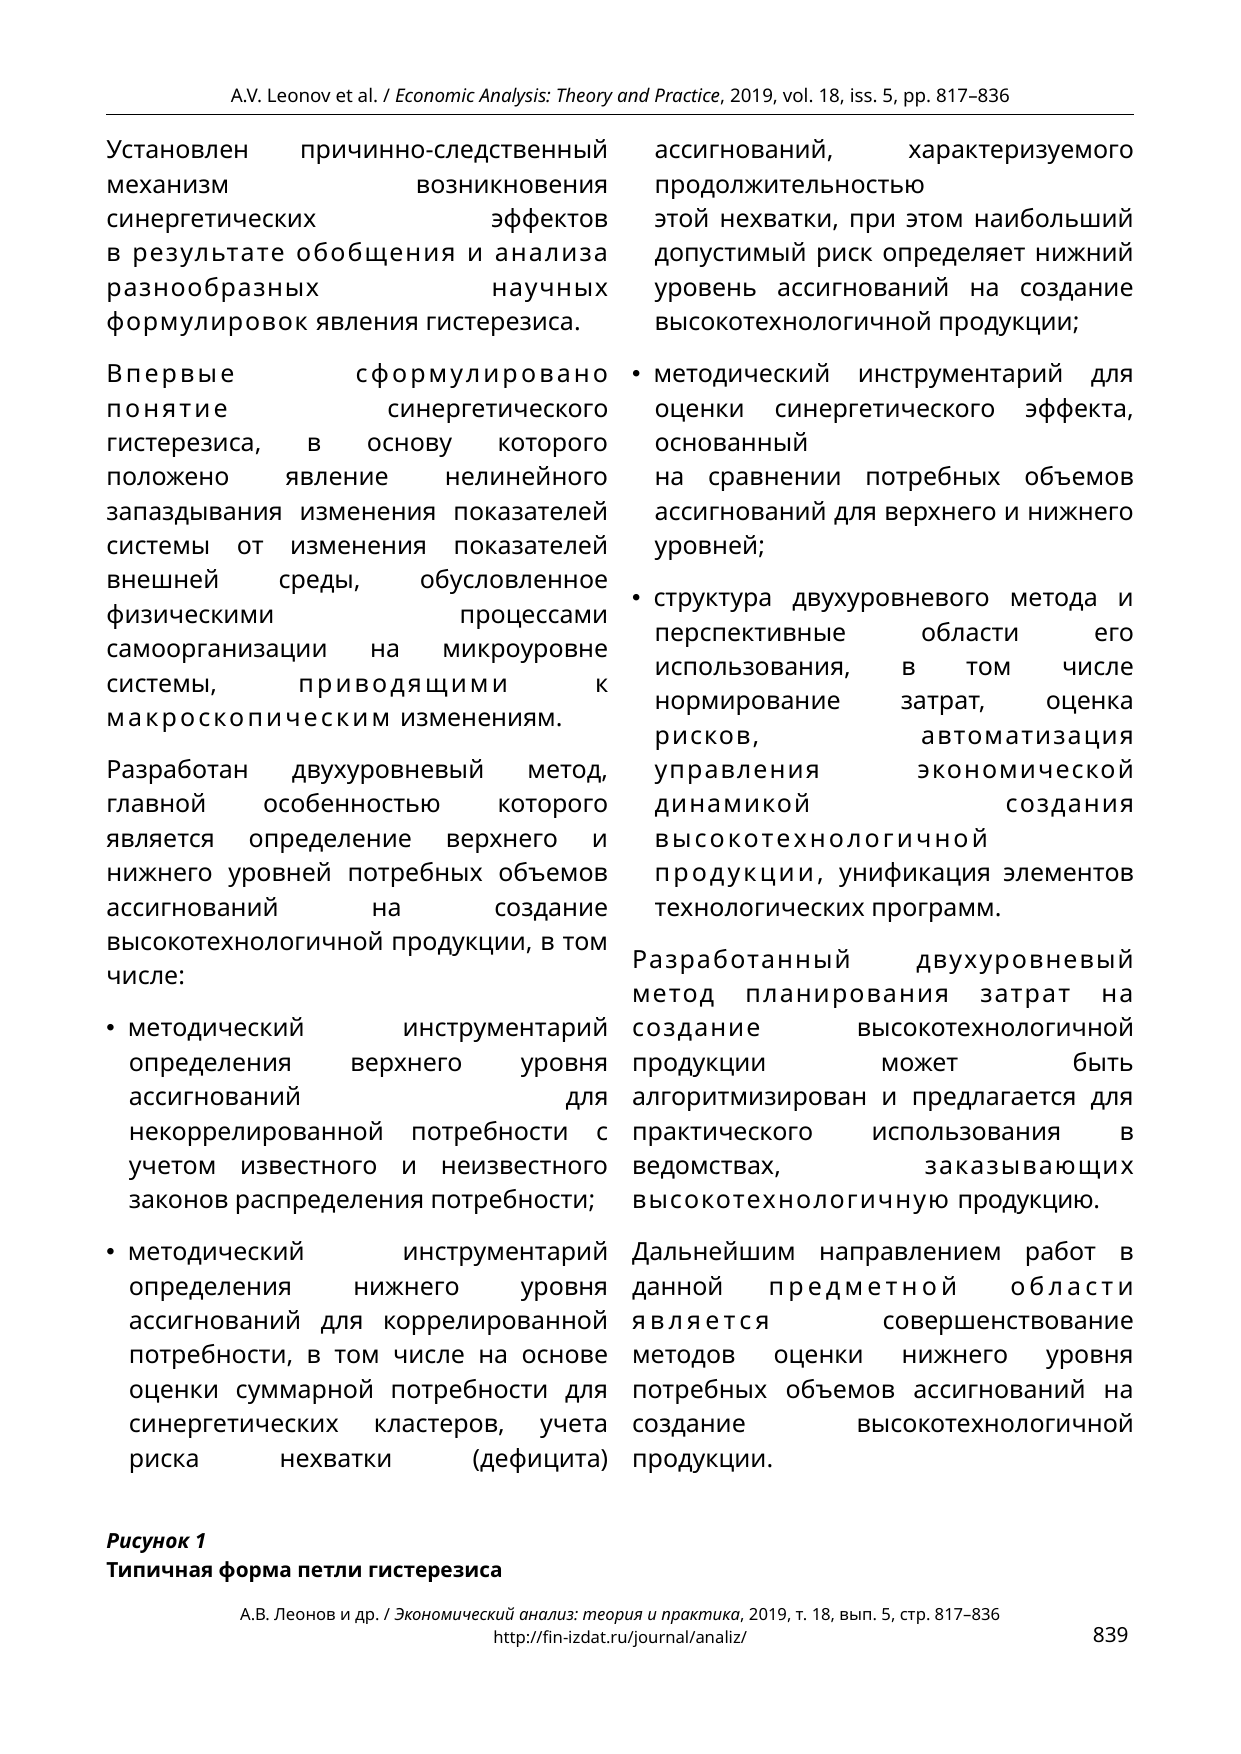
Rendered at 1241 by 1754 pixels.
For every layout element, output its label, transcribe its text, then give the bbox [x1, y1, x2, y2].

text Разработан двухуровневый метод, главной особенностью которого является определение верхнего и нижнего уровней потребных объемов ассигнований на создание высокотехнологичной продукции, в том числе: [106, 752, 608, 992]
list структура двухуровневого метода и перспективные области его использования, в том числе нормирование затрат, оценка рисков, автоматизация управления экономической динамикой создания высокотехнологичной продукции, унификация элементов технологических программ. [632, 580, 1134, 923]
text Рисунок 1 [106, 1526, 1134, 1555]
list ассигнований, характеризуемого продолжительностью этой нехватки, при этом наибольший допустимый риск определяет нижний уровень ассигнований на создание высокотехнологичной продукции; [632, 132, 1134, 338]
list методический инструментарий для оценки синергетического эффекта, основанный на сравнении потребных объемов ассигнований для верхнего и нижнего уровней; [632, 356, 1134, 562]
list методический инструментарий определения нижнего уровня ассигнований для коррелированной потребности, в том числе на основе оценки суммарной потребности для синергетических кластеров, учета риска нехватки (дефицита) [106, 1234, 608, 1474]
text Типичная форма петли гистерезиса [106, 1555, 1134, 1583]
text Дальнейшим направлением работ в данной предметной области является совершенствование методов оценки нижнего уровня потребных объемов ассигнований на создание высокотехнологичной продукции. [632, 1234, 1134, 1474]
text Впервые сформулировано понятие синергетического гистерезиса, в основу которого положено явление нелинейного запаздывания изменения показателей системы от изменения показателей внешней среды, обусловленное физическими процессами самоорганизации на микроуровне системы, приводящими к макроскопическим изменениям. [106, 356, 608, 734]
text Установлен причинно-следственный механизм возникновения синергетических эффектов в результате обобщения и анализа разнообразных научных формулировок явления гистерезиса. [106, 132, 608, 338]
text Разработанный двухуровневый метод планирования затрат на создание высокотехнологичной продукции может быть алгоритмизирован и предлагается для практического использования в ведомствах, заказывающих высокотехнологичную продукцию. [632, 941, 1134, 1216]
list методический инструментарий определения верхнего уровня ассигнований для некоррелированной потребности с учетом известного и неизвестного законов распределения потребности; [106, 1010, 608, 1216]
